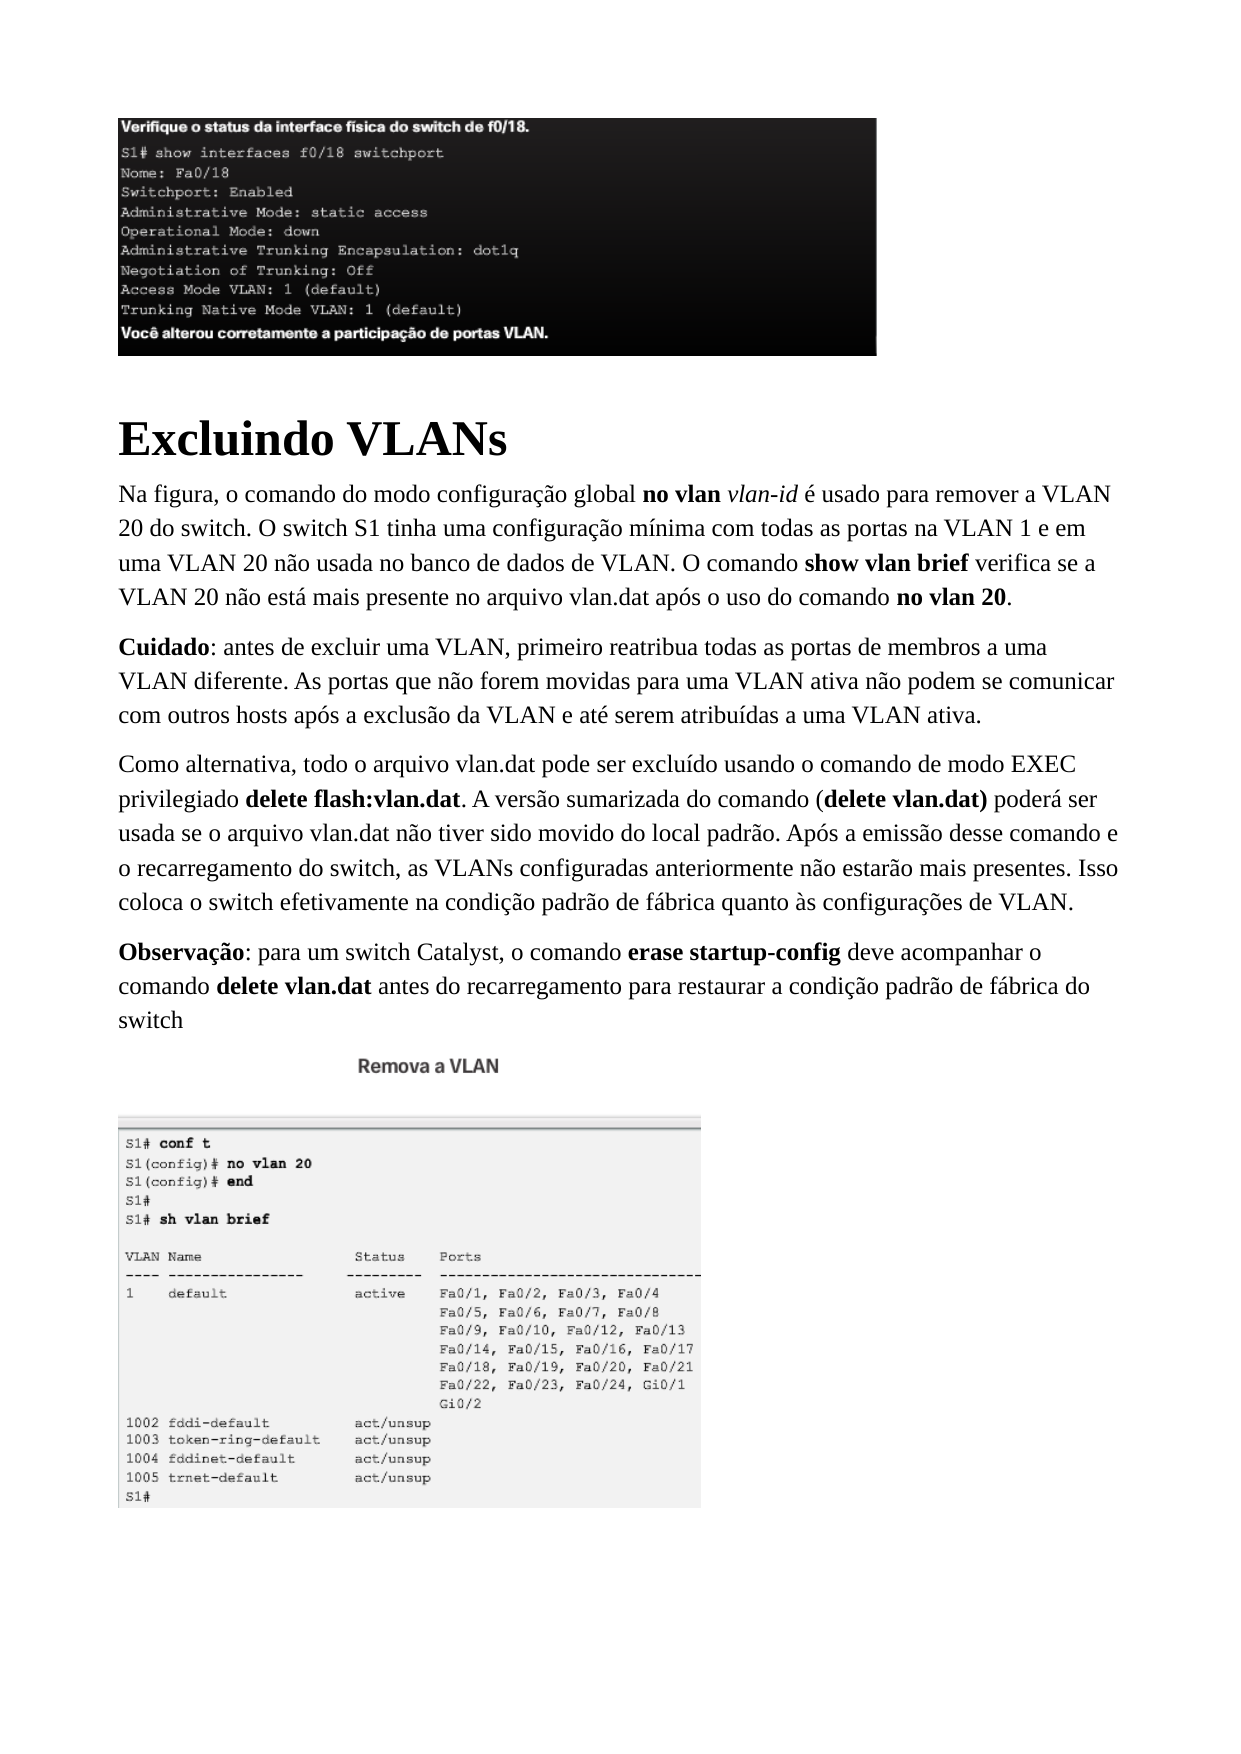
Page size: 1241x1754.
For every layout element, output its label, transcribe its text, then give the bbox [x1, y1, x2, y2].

subtitle Excluindo VLANs [118, 409, 1122, 467]
text Cuidado: antes de excluir uma VLAN, primeiro reatribua todas as portas de membros a uma VLAN diferente. As portas que não forem movidas para uma VLAN ativa não podem se comunicar com outros hosts após a exclusão da VLAN e até serem atribuídas a uma VLAN ativa. [118, 632, 1122, 729]
picture [118, 118, 877, 356]
text Observação: para um switch Catalyst, o comando erase startup-config deve acompanhar o comando delete vlan.dat antes do recarregamento para restaurar a condição padrão de fábrica do switch [118, 937, 1122, 1034]
picture [118, 1054, 701, 1508]
text Como alternativa, todo o arquivo vlan.dat pode ser excluído usando o comando de modo EXEC privilegiado delete flash:vlan.dat. A versão sumarizada do comando (delete vlan.dat) poderá ser usada se o arquivo vlan.dat não tiver sido movido do local padrão. Após a emissão desse comando e o recarregamento do switch, as VLANs configuradas anteriormente não estarão mais presentes. Isso coloca o switch efetivamente na condição padrão de fábrica quanto às configurações de VLAN. [118, 749, 1122, 916]
text Na figura, o comando do modo configuração global no vlan vlan-id é usado para remover a VLAN 20 do switch. O switch S1 tinha uma configuração mínima com todas as portas na VLAN 1 e em uma VLAN 20 não usada no banco de dados de VLAN. O comando show vlan brief verifica se a VLAN 20 não está mais presente no arquivo vlan.dat após o uso do comando no vlan 20. [118, 479, 1122, 611]
